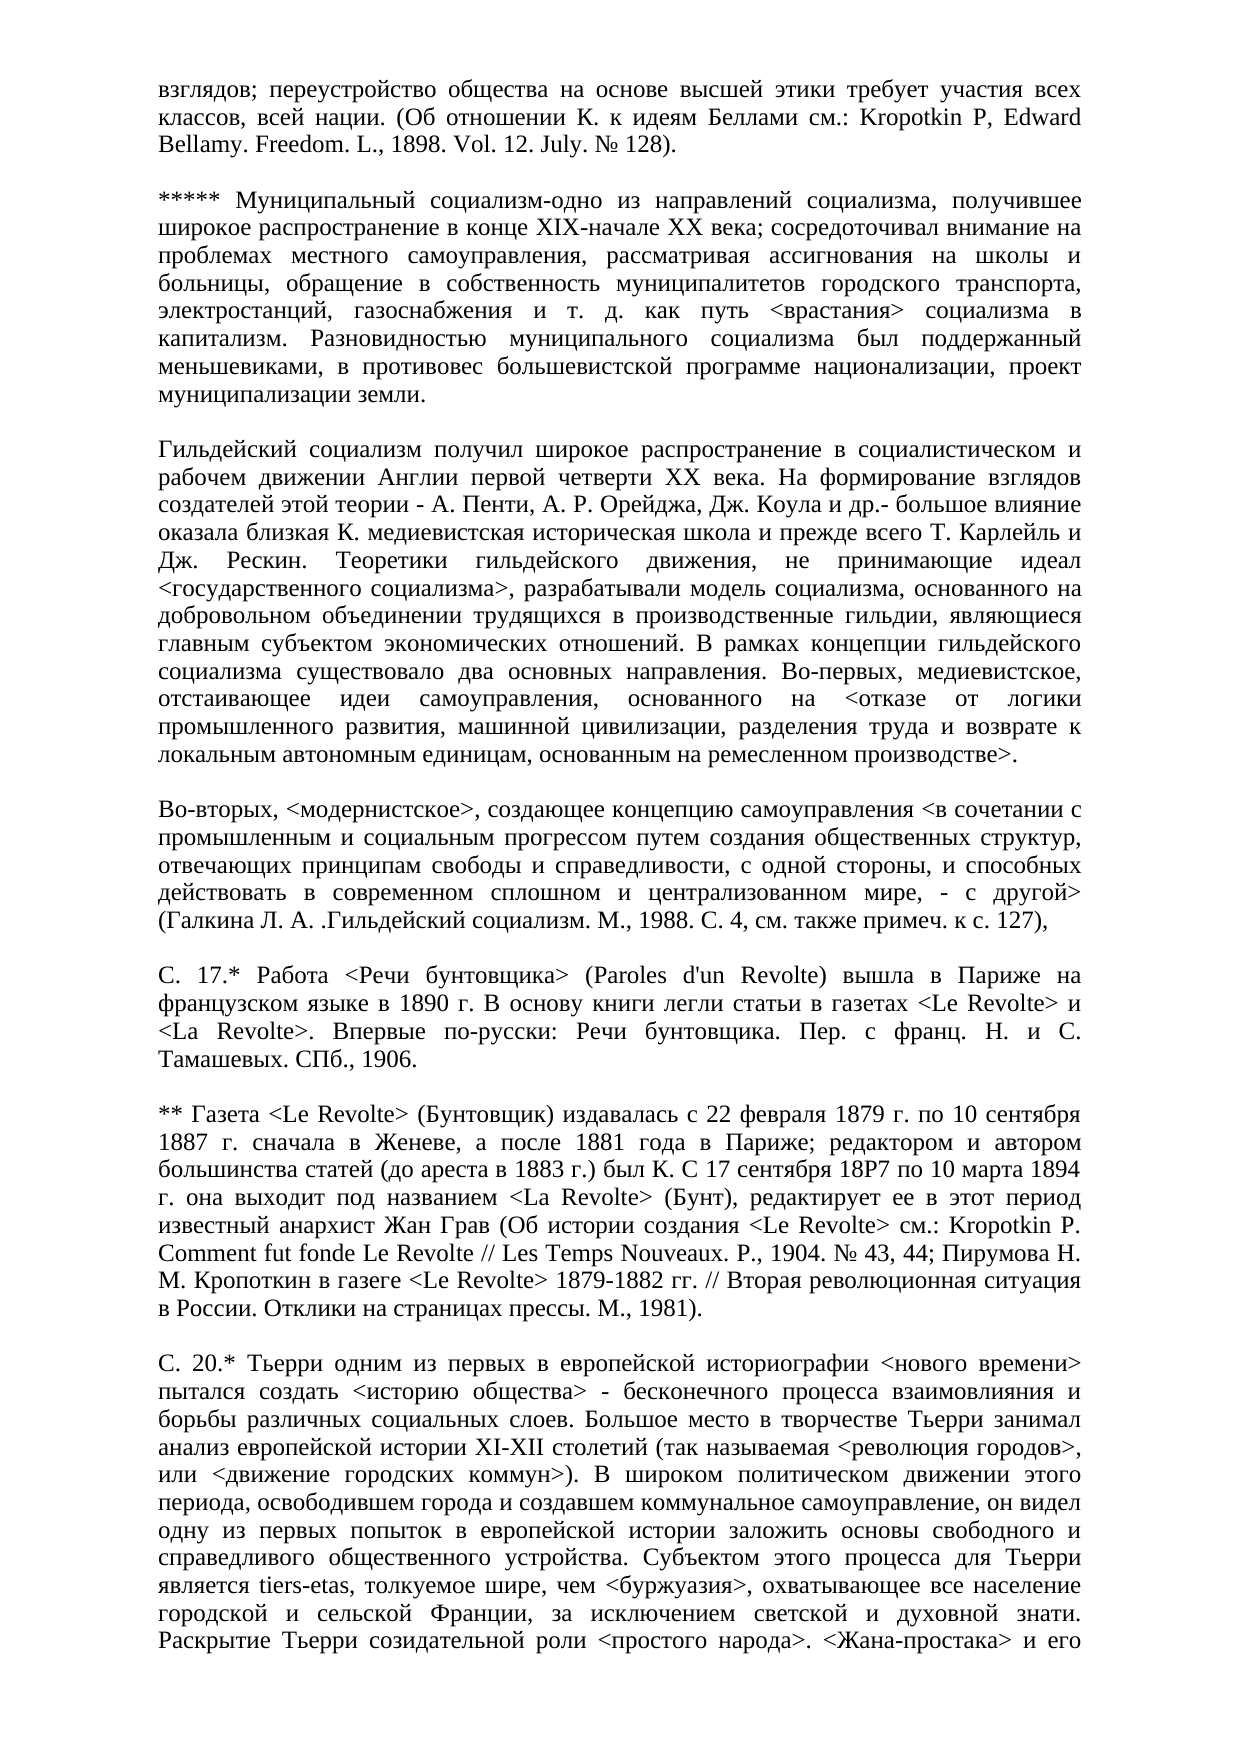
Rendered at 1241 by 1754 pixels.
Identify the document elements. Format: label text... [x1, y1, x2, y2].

text взглядов; переустройство общества на основе высшей этики требует участия всех классов, всей нации. (Об отношении К. к идеям Беллами см.: Kropotkin P, Edward Bellamy. Freedom. L., 1898. Vol. 12. July. № 128). [158, 75, 1082, 158]
text Гильдейский социализм получил широкое распространение в социалистическом и рабочем движении Англии первой четверти XX века. На формирование взглядов создателей этой теории - А. Пенти, А. Р. Орейджа, Дж. Коула и др.- большое влияние оказала близкая К. медиевистская историческая школа и прежде всего Т. Карлейль и Дж. Рескин. Теоретики гильдейского движения, не принимающие идеал <государственного социализма>, разрабатывали модель социализма, основанного на добровольном объединении трудящихся в производственные гильдии, являющиеся главным субъектом экономических отношений. В рамках концепции гильдейского социализма существовало два основных направления. Во-первых, медиевистское, отстаивающее идеи самоуправления, основанного на <отказе от логики промышленного развития, машинной цивилизации, разделения труда и возврате к локальным автономным единицам, основанным на ремесленном производстве>. [158, 435, 1082, 768]
text С. 17.* Работа <Речи бунтовщика> (Paroles d'un Revolte) вышла в Париже на французском языке в 1890 г. В основу книги легли статьи в газетах <Le Revolte> и <La Revolte>. Впервые по-русски: Речи бунтовщика. Пер. с франц. Н. и С. Тамашевых. СПб., 1906. [158, 962, 1082, 1072]
text ***** Муниципальный социализм-одно из направлений социализма, получившее широкое распространение в конце XIX-начале XX века; сосредоточивал внимание на проблемах местного самоуправления, рассматривая ассигнования на школы и больницы, обращение в собственность муниципалитетов городского транспорта, электростанций, газоснабжения и т. д. как путь <врастания> социализма в капитализм. Разновидностью муниципального социализма был поддержанный меньшевиками, в противовес большевистской программе национализации, проект муниципализации земли. [158, 186, 1082, 407]
text Во-вторых, <модернистское>, создающее концепцию самоуправления <в сочетании с промышленным и социальным прогрессом путем создания общественных структур, отвечающих принципам свободы и справедливости, с одной стороны, и способных действовать в современном сплошном и централизованном мире, - с другой> (Галкина Л. А. .Гильдейский социализм. М., 1988. С. 4, см. также примеч. к с. 127), [158, 795, 1082, 934]
text ** Газета <Le Revolte> (Бунтовщик) издавалась с 22 февраля 1879 г. по 10 сентября 1887 г. сначала в Женеве, а после 1881 года в Париже; редактором и автором большинства статей (до ареста в 1883 г.) был К. С 17 сентября 18Р7 по 10 марта 1894 г. она выходит под названием <La Revolte> (Бунт), редактирует ее в этот период известный анархист Жан Грав (Об истории создания <Le Revolte> см.: Kropotkin P. Comment fut fonde Le Revolte // Les Temps Nouveaux. P., 1904. № 43, 44; Пирумова Н. М. Кропоткин в газеге <Le Revolte> 1879-1882 гг. // Вторая революционная ситуация в России. Отклики на страницах прессы. М., 1981). [158, 1100, 1082, 1322]
text С. 20.* Тьерри одним из первых в европейской историографии <нового времени> пытался создать <историю общества> - бесконечного процесса взаимовлияния и борьбы различных социальных слоев. Большое место в творчестве Тьерри занимал анализ европейской истории XI-XII столетий (так называемая <революция городов>, или <движение городских коммун>). В широком политическом движении этого периода, освободившем города и создавшем коммунальное самоуправление, он видел одну из первых попыток в европейской истории заложить основы свободного и справедливого общественного устройства. Субъектом этого процесса для Тьерри является tiers-etas, толкуемое шире, чем <буржуазия>, охватывающее все население городской и сельской Франции, за исключением светской и духовной знати. Раскрытие Тьерри созидательной роли <простого народа>. <Жана-простака> и его [158, 1349, 1082, 1654]
